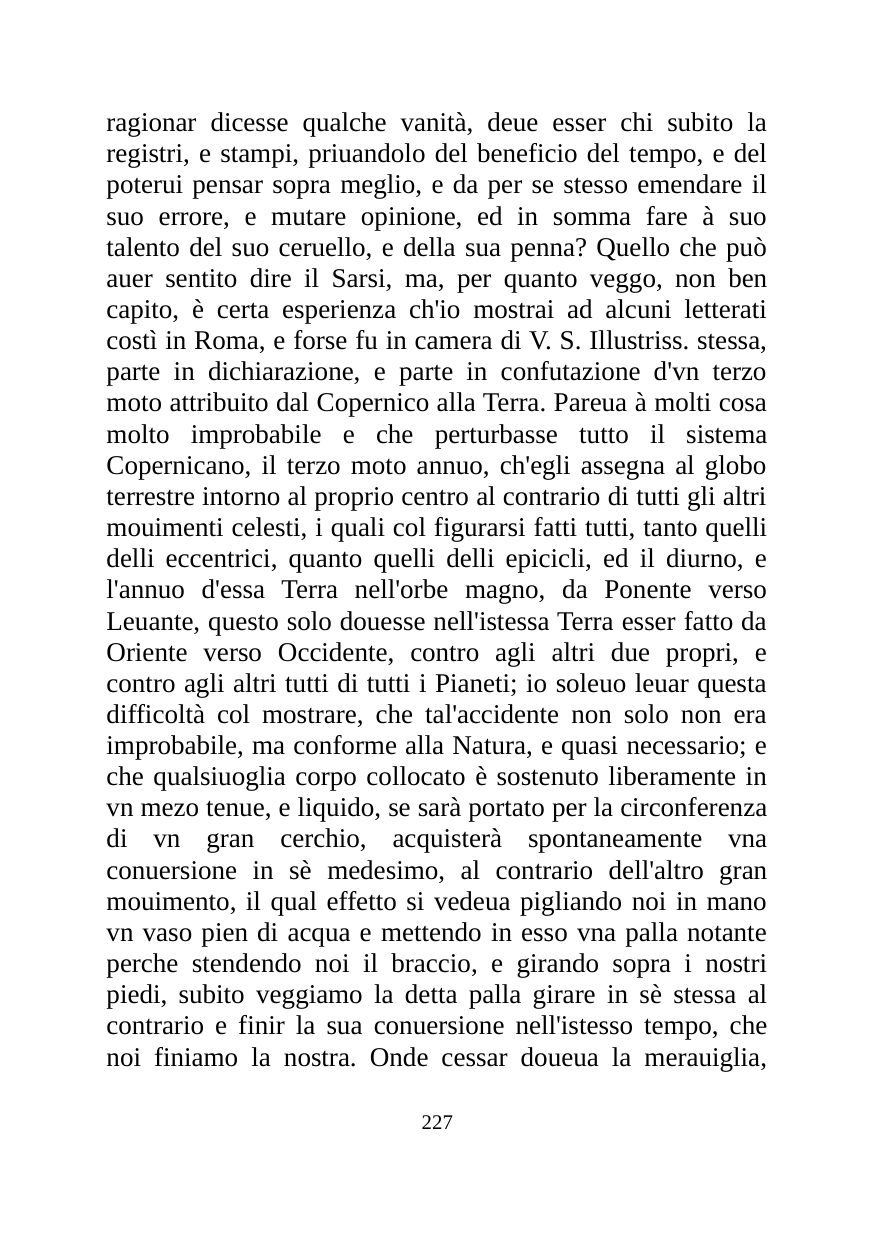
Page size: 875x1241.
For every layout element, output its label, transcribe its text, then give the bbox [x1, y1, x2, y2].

text ragionar dicesse qualche vanità, deue esser chi subito la registri, e stampi, priuandolo del beneficio del tempo, e del poterui pensar sopra meglio, e da per se stesso emendare il suo errore, e mutare opinione, ed in somma fare à suo talento del suo ceruello, e della sua penna? Quello che può auer sentito dire il Sarsi, ma, per quanto veggo, non ben capito, è certa esperienza ch'io mostrai ad alcuni letterati costì in Roma, e forse fu in camera di V. S. Illustriss. stessa, parte in dichiarazione, e parte in confutazione d'vn terzo moto attribuito dal Copernico alla Terra. Pareua à molti cosa molto improbabile e che perturbasse tutto il sistema Copernicano, il terzo moto annuo, ch'egli assegna al globo terrestre intorno al proprio centro al contrario di tutti gli altri mouimenti celesti, i quali col figurarsi fatti tutti, tanto quelli delli eccentrici, quanto quelli delli epicicli, ed il diurno, e l'annuo d'essa Terra nell'orbe magno, da Ponente verso Leuante, questo solo douesse nell'istessa Terra esser fatto da Oriente verso Occidente, contro agli altri due propri, e contro agli altri tutti di tutti i Pianeti; io soleuo leuar questa difficoltà col mostrare, che tal'accidente non solo non era improbabile, ma conforme alla Natura, e quasi necessario; e che qualsiuoglia corpo collocato è sostenuto liberamente in vn mezo tenue, e liquido, se sarà portato per la circonferenza di vn gran cerchio, acquisterà spontaneamente vna conuersione in sè medesimo, al contrario dell'altro gran mouimento, il qual effetto si vedeua pigliando noi in mano vn vaso pien di acqua e mettendo in esso vna palla notante perche stendendo noi il braccio, e girando sopra i nostri piedi, subito veggiamo la detta palla girare in sè stessa al contrario e finir la sua conuersione nell'istesso tempo, che noi finiamo la nostra. Onde cessar doueua la merauiglia, [106, 106, 768, 1072]
